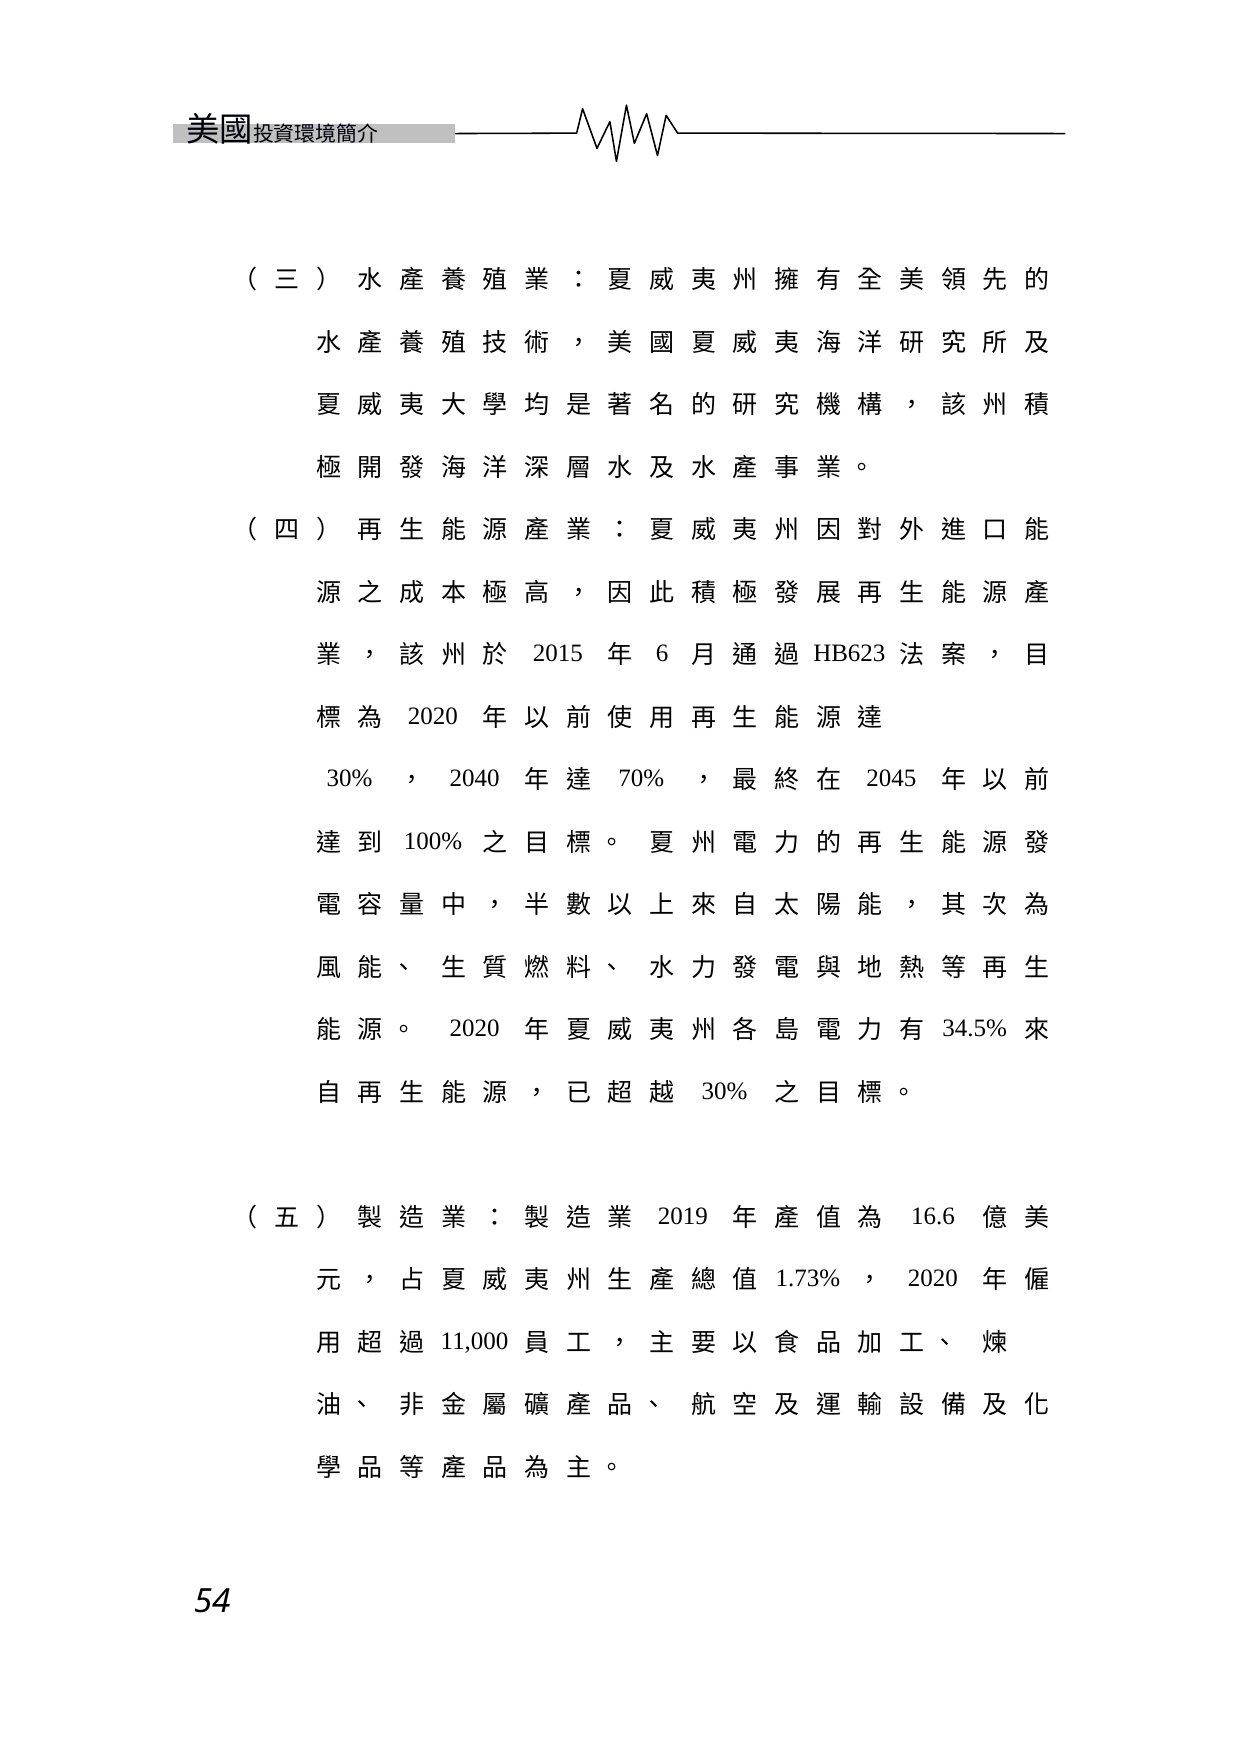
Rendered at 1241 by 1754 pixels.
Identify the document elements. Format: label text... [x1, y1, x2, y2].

text （五）製造業：製造業2019年產值為16.6億美元，占夏威夷州生產總值1.73%，2020年僱用超過11,000員工，主要以食品加工、煉油、非金屬礦產品、航空及運輸設備及化學品等產品為主。 [207, 1174, 1058, 1486]
text （四）再生能源產業：夏威夷州因對外進口能源之成本極高，因此積極發展再生能源產業，該州於2015年6月通過HB623法案，目標為2020年以前使用再生能源達30%，2040年達70%，最終在2045年以前達到100%之目標。夏州電力的再生能源發電容量中，半數以上來自太陽能，其次為風能、生質燃料、水力發電與地熱等再生能源。2020年夏威夷州各島電力有34.5%來自再生能源，已超越30%之目標。 [207, 486, 1058, 1111]
text （三）水產養殖業：夏威夷州擁有全美領先的水產養殖技術，美國夏威夷海洋研究所及夏威夷大學均是著名的研究機構，該州積極開發海洋深層水及水產事業。 [207, 236, 1058, 486]
